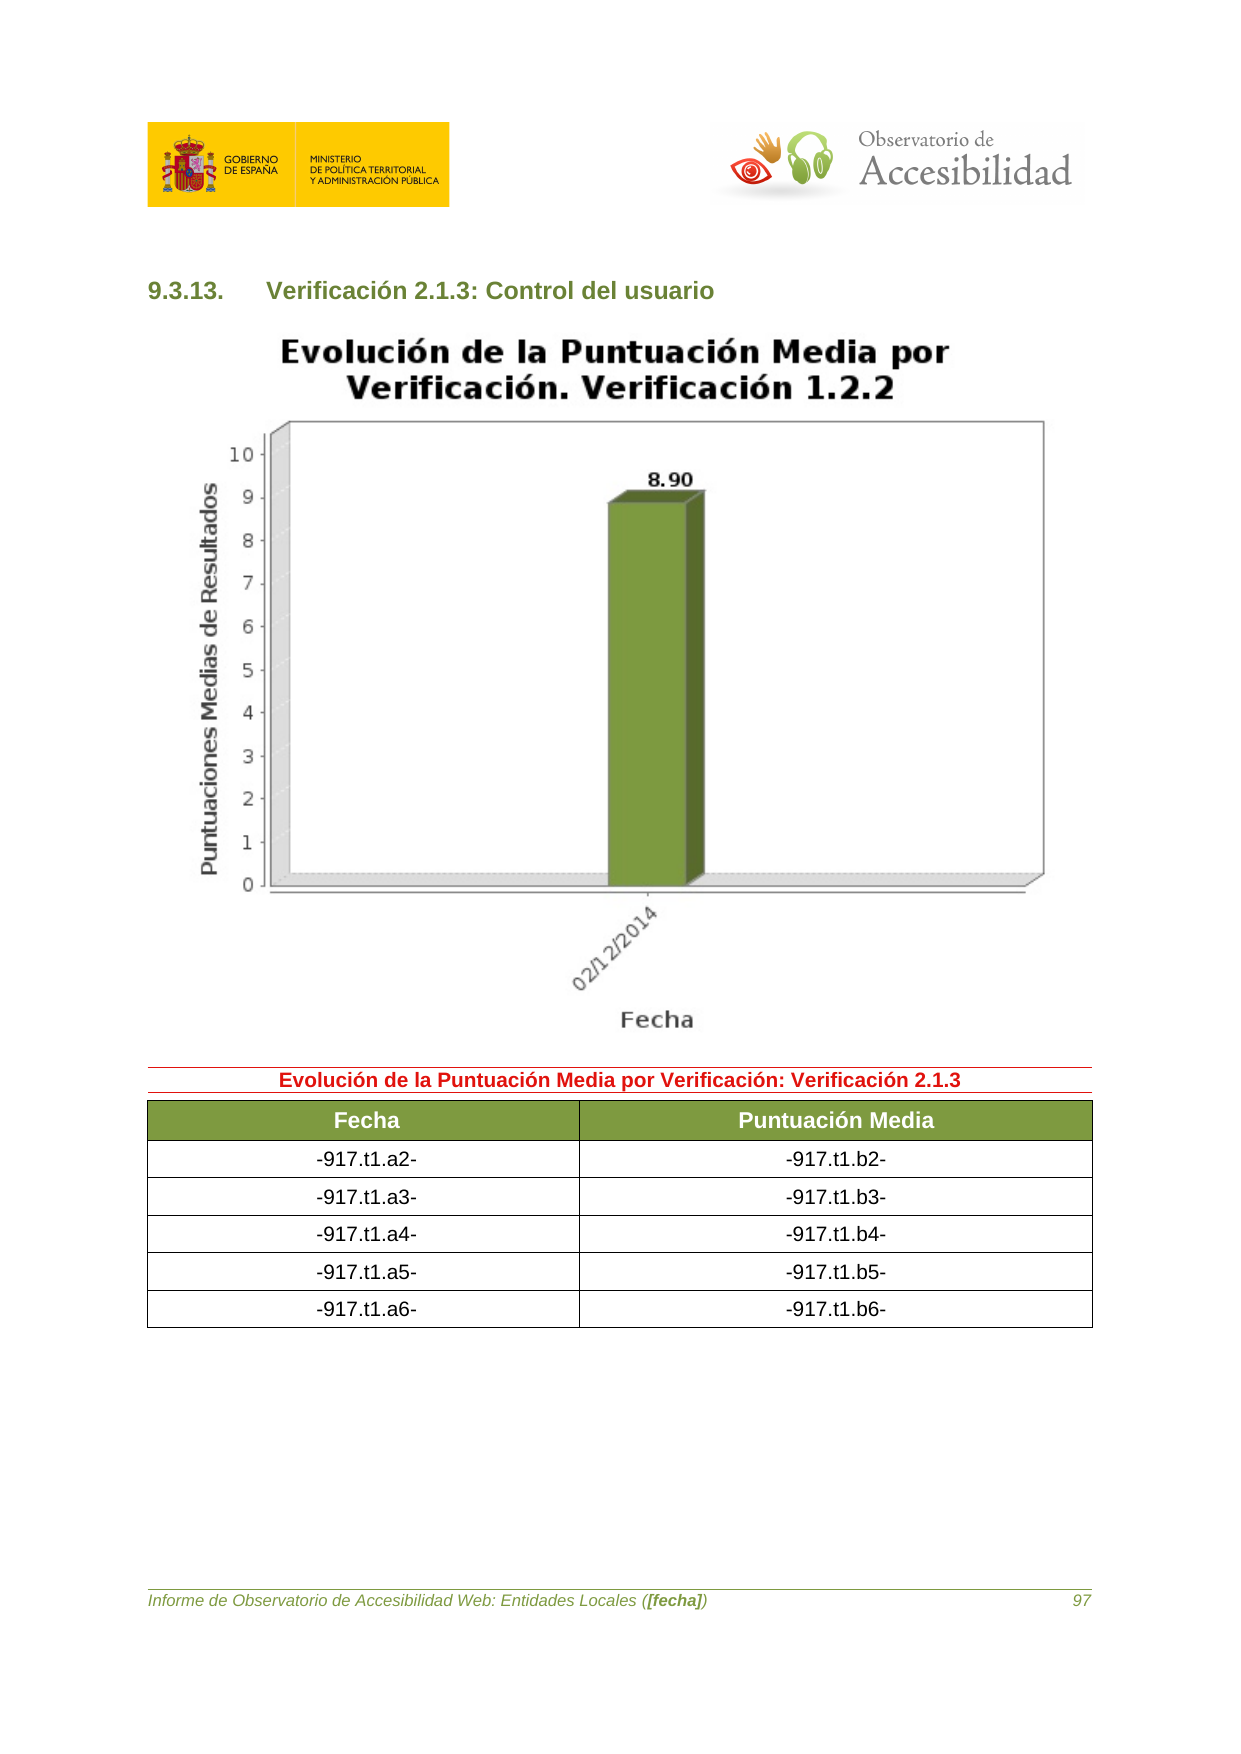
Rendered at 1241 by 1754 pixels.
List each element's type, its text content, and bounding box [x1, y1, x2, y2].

text Evolución de la Puntuación Media por Verificación: Verificación 2.1.3 [148, 1068, 1092, 1092]
table_header Fecha [148, 1101, 579, 1140]
table_cell -917.t1.a2- [148, 1141, 579, 1177]
table_cell -917.t1.b5- [580, 1253, 1092, 1290]
table_cell -917.t1.b4- [580, 1216, 1092, 1252]
list Verificación 2.1.3: Control del usuario [148, 276, 1092, 304]
table_cell -917.t1.a5- [148, 1253, 579, 1290]
table_cell -917.t1.b2- [580, 1141, 1092, 1177]
table_cell -917.t1.a4- [148, 1216, 579, 1252]
table_cell -917.t1.a3- [148, 1178, 579, 1215]
table_cell -917.t1.a6- [148, 1291, 579, 1327]
table_header Puntuación Media [580, 1101, 1092, 1140]
table_cell -917.t1.b6- [580, 1291, 1092, 1327]
table_cell -917.t1.b3- [580, 1178, 1092, 1215]
